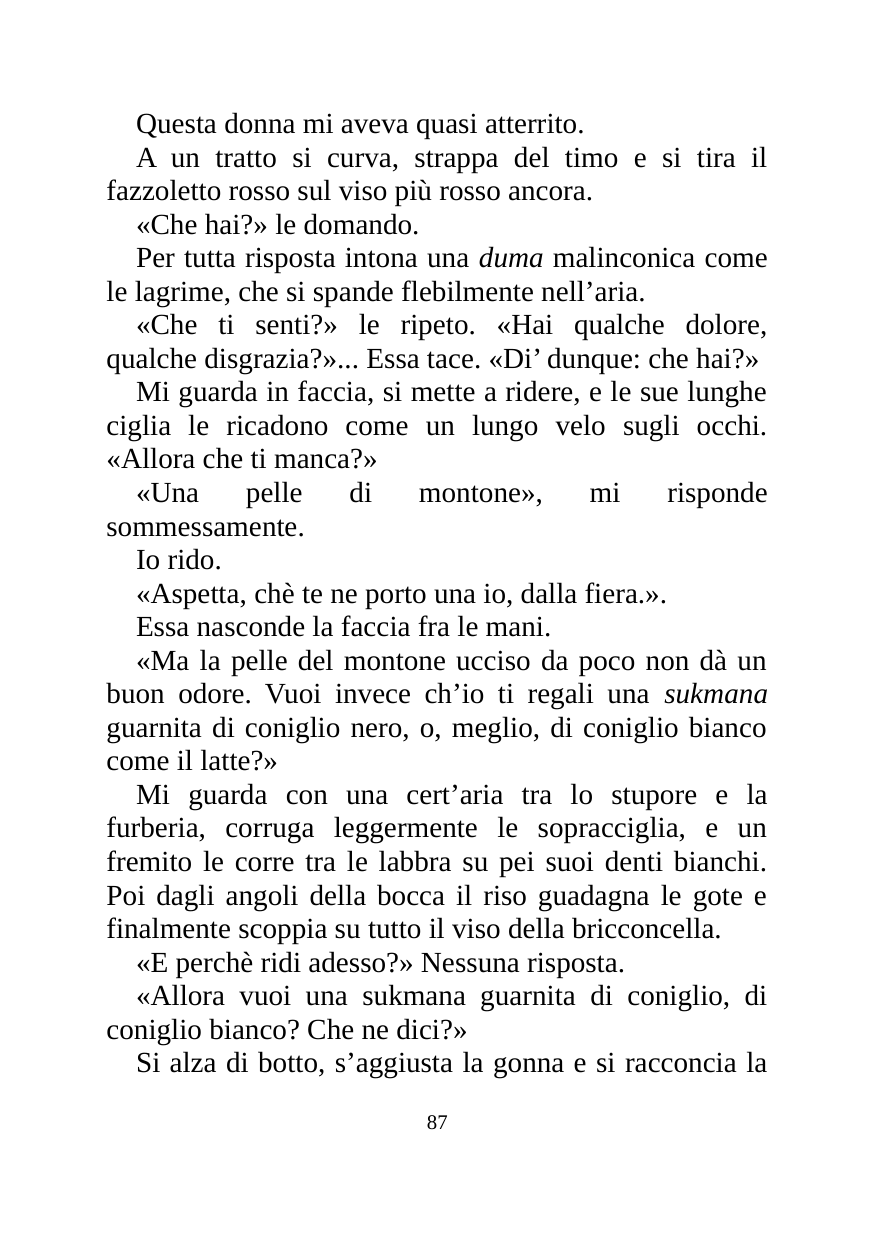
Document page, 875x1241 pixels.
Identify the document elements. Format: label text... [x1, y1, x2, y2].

text Essa nasconde la faccia fra le mani. [106, 609, 768, 643]
text «Che hai?» le domando. [106, 207, 768, 240]
text «Ma la pelle del montone ucciso da poco non dà un buon odore. Vuoi invece ch’io ti regali una sukmana guarnita di coniglio nero, o, meglio, di coniglio bianco come il latte?» [106, 643, 768, 777]
text «Aspetta, chè te ne porto una io, dalla fiera.». [106, 576, 768, 609]
text «Una pelle di montone», mi risponde sommessamente. [106, 475, 768, 542]
text Mi guarda in faccia, si mette a ridere, e le sue lunghe ciglia le ricadono come un lungo velo sugli occhi. «Allora che ti manca?» [106, 374, 768, 475]
text Io rido. [106, 542, 768, 576]
text Questa donna mi aveva quasi atterrito. [106, 106, 768, 140]
text «Che ti senti?» le ripeto. «Hai qualche dolore, qualche disgrazia?»... Essa tace. «Di’ dunque: che hai?» [106, 307, 768, 374]
text «Allora vuoi una sukmana guarnita di coniglio, di coniglio bianco? Che ne dici?» [106, 978, 768, 1045]
text Si alza di botto, s’aggiusta la gonna e si racconcia la [106, 1045, 768, 1079]
text «E perchè ridi adesso?» Nessuna risposta. [106, 945, 768, 978]
text Mi guarda con una cert’aria tra lo stupore e la furberia, corruga leggermente le sopracciglia, e un fremito le corre tra le labbra su pei suoi denti bianchi. Poi dagli angoli della bocca il riso guadagna le gote e finalmente scoppia su tutto il viso della bricconcella. [106, 777, 768, 945]
text Per tutta risposta intona una duma malinconica come le lagrime, che si spande flebilmente nell’aria. [106, 240, 768, 307]
text A un tratto si curva, strappa del timo e si tira il fazzoletto rosso sul viso più rosso ancora. [106, 140, 768, 207]
